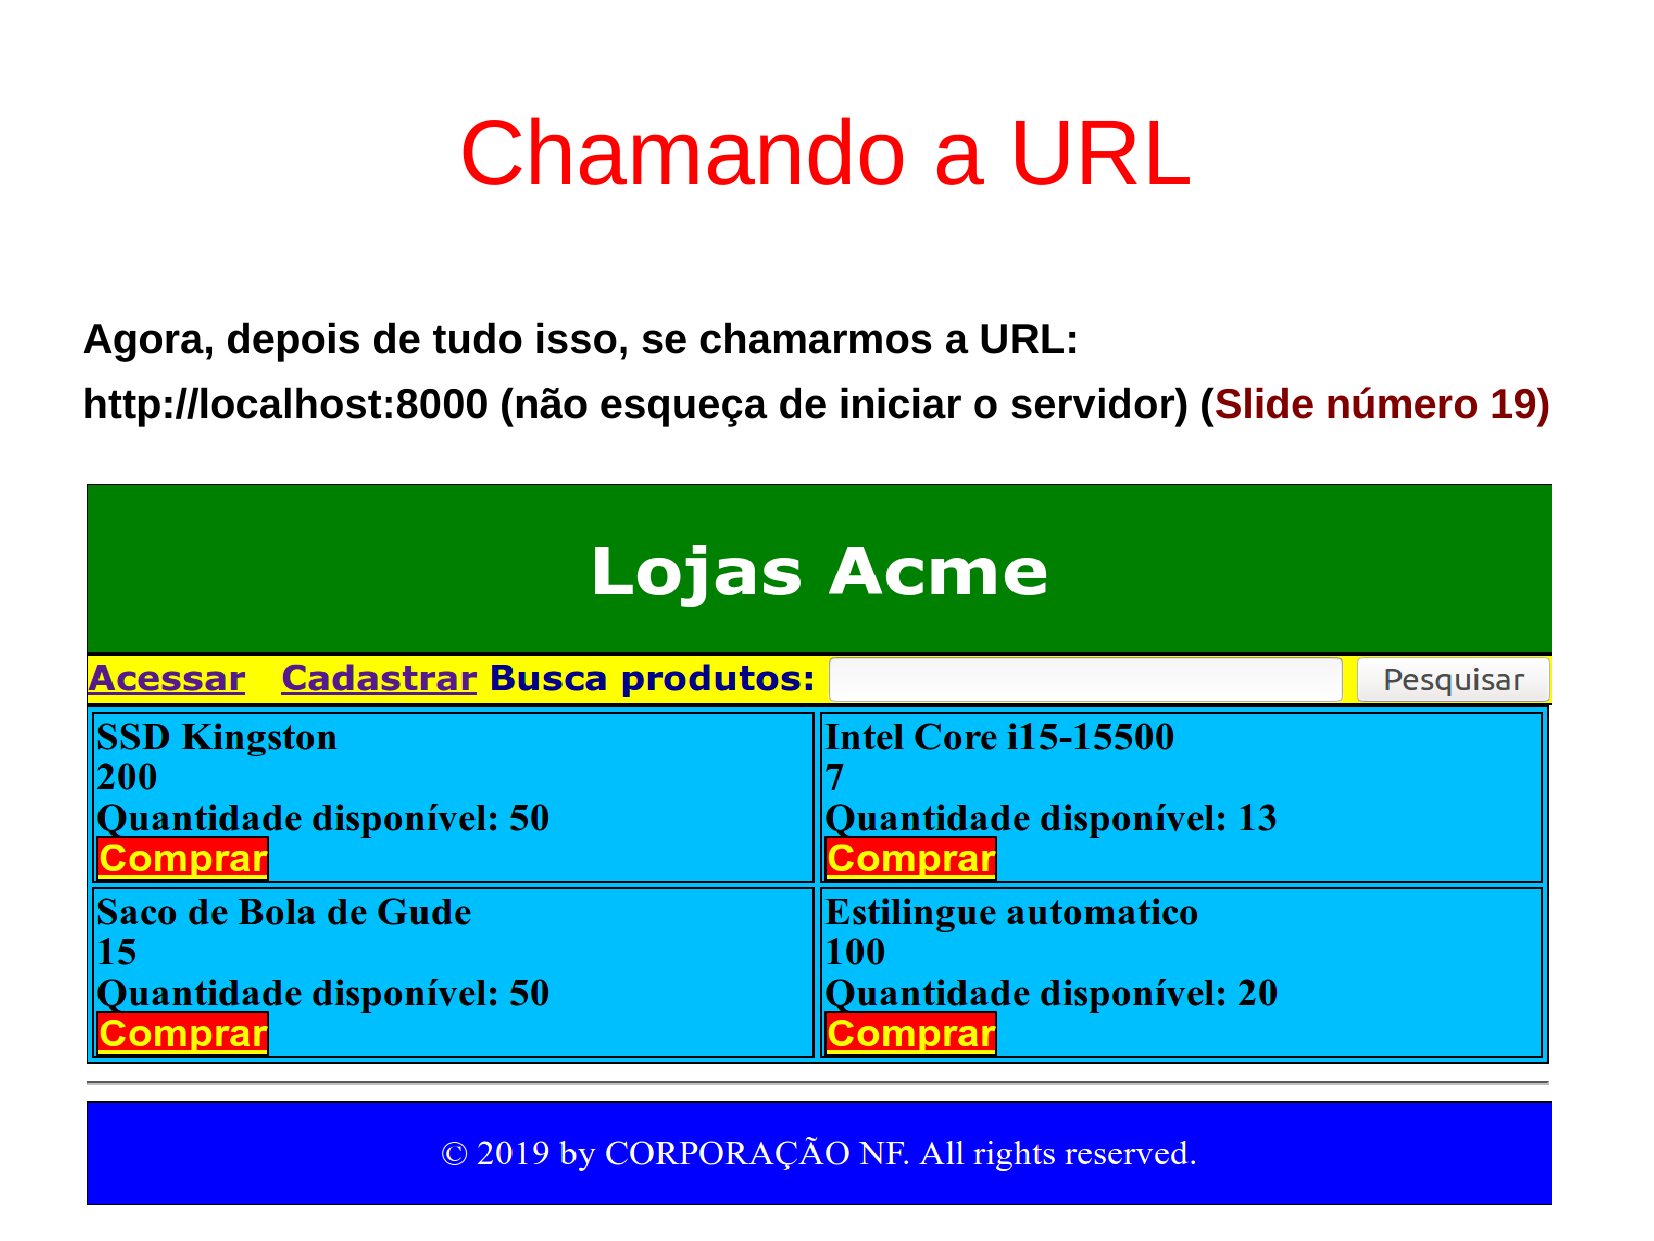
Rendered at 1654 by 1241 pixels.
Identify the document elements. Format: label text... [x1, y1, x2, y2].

picture [140, 765, 145, 788]
picture [324, 806, 330, 829]
picture [285, 728, 292, 748]
list Agora, depois de tudo isso, se chamarmos a URL: http://localhost:8000 (não esqueça de iniciar o servidor) (Slide número 19) [82, 315, 1571, 1087]
picture [857, 940, 863, 963]
picture [1053, 903, 1059, 923]
picture [831, 939, 838, 963]
picture [421, 908, 427, 923]
picture [1154, 908, 1158, 923]
picture [158, 725, 169, 747]
picture [274, 981, 280, 1004]
picture [324, 981, 330, 1004]
picture [159, 908, 165, 923]
picture [827, 765, 842, 789]
picture [131, 814, 137, 829]
picture [843, 733, 848, 748]
picture [210, 989, 215, 1004]
picture [329, 908, 335, 923]
picture [119, 947, 134, 960]
picture [297, 733, 303, 748]
picture [264, 814, 270, 829]
picture [1192, 908, 1197, 923]
picture [103, 939, 109, 963]
picture [98, 900, 116, 923]
picture [149, 765, 155, 788]
picture [440, 814, 451, 829]
picture [253, 989, 257, 1004]
picture [216, 733, 220, 748]
picture [947, 908, 952, 917]
picture [340, 900, 345, 923]
picture [373, 814, 380, 829]
picture [937, 919, 954, 930]
picture [1030, 908, 1035, 923]
picture [231, 806, 237, 829]
picture [1135, 814, 1141, 829]
picture [1168, 814, 1179, 830]
picture [945, 733, 951, 749]
picture [1264, 806, 1276, 827]
picture [185, 725, 208, 748]
picture [116, 806, 126, 830]
picture [825, 830, 996, 882]
picture [981, 814, 985, 829]
picture [308, 733, 314, 748]
picture [248, 733, 253, 743]
picture [938, 989, 943, 1004]
picture [99, 765, 113, 779]
picture [231, 981, 237, 1004]
picture [1136, 725, 1142, 748]
picture [1042, 814, 1048, 829]
picture [992, 989, 998, 1004]
picture [227, 733, 232, 748]
picture [142, 908, 151, 923]
picture [878, 733, 885, 748]
picture [1158, 814, 1163, 829]
picture [894, 900, 898, 923]
picture [364, 814, 369, 837]
picture [948, 814, 955, 829]
picture [948, 989, 955, 1004]
picture [542, 981, 547, 1004]
picture [1207, 806, 1211, 829]
picture [98, 725, 116, 748]
picture [971, 822, 977, 829]
picture [847, 940, 853, 963]
picture [385, 814, 391, 829]
picture [1066, 989, 1070, 1004]
picture [1241, 981, 1254, 995]
picture [891, 814, 895, 829]
picture [825, 1005, 996, 1057]
picture [407, 814, 413, 829]
picture [982, 733, 990, 749]
picture [267, 908, 272, 923]
picture [1086, 908, 1092, 923]
picture [98, 981, 107, 1005]
picture [1124, 814, 1130, 829]
picture [129, 765, 134, 788]
picture [373, 989, 380, 1004]
picture [352, 908, 359, 923]
picture [1092, 989, 1097, 1012]
picture [937, 908, 942, 918]
picture [1241, 1000, 1254, 1004]
picture [116, 981, 126, 1005]
picture [479, 981, 483, 1004]
picture [337, 814, 342, 829]
picture [1124, 989, 1130, 1004]
picture [925, 908, 931, 923]
picture [456, 908, 464, 924]
picture [1003, 981, 1008, 1004]
picture [398, 914, 404, 923]
picture [190, 908, 196, 923]
picture [1095, 732, 1110, 745]
picture [444, 900, 450, 923]
picture [1075, 989, 1086, 1004]
picture [236, 733, 242, 748]
picture [1097, 908, 1103, 923]
picture [1075, 908, 1081, 923]
picture [396, 814, 402, 829]
picture [1053, 806, 1058, 829]
picture [916, 908, 921, 923]
picture [1053, 981, 1058, 1004]
picture [162, 814, 167, 829]
picture [197, 809, 204, 829]
picture [220, 989, 227, 1004]
picture [1135, 989, 1141, 1004]
picture [981, 989, 985, 1004]
picture [1116, 732, 1131, 745]
picture [170, 908, 176, 923]
picture [479, 806, 483, 829]
picture [278, 908, 283, 923]
picture [248, 744, 265, 754]
picture [162, 989, 167, 1004]
picture [912, 989, 918, 1004]
picture [184, 814, 190, 829]
picture [98, 806, 107, 830]
picture [1157, 725, 1163, 748]
picture [1181, 908, 1186, 923]
picture [896, 725, 901, 748]
picture [1113, 814, 1119, 829]
picture [1041, 732, 1056, 745]
picture [87, 484, 1552, 1205]
picture [258, 733, 263, 742]
picture [440, 989, 451, 1004]
picture [411, 908, 417, 923]
picture [1015, 989, 1022, 1004]
picture [1146, 725, 1152, 748]
picture [827, 806, 835, 830]
picture [959, 908, 965, 923]
picture [337, 989, 342, 1004]
picture [829, 900, 835, 923]
picture [1008, 916, 1014, 923]
picture [511, 988, 527, 1002]
picture [511, 813, 527, 827]
picture [1079, 724, 1085, 748]
picture [1101, 989, 1108, 1004]
picture [870, 901, 877, 923]
picture [869, 989, 875, 1004]
picture [430, 814, 434, 829]
picture [264, 989, 270, 1004]
picture [1010, 733, 1015, 748]
picture [286, 814, 294, 829]
picture [1168, 989, 1179, 1005]
picture [1066, 814, 1070, 829]
picture [891, 989, 895, 1004]
picture [1015, 814, 1022, 829]
picture [212, 908, 220, 923]
picture [289, 900, 293, 923]
picture [854, 908, 865, 923]
picture [1158, 989, 1163, 1004]
picture [1188, 814, 1196, 829]
picture [1167, 725, 1172, 748]
picture [417, 814, 422, 829]
picture [146, 725, 152, 748]
picture [967, 733, 972, 748]
picture [97, 1006, 268, 1057]
picture [220, 814, 227, 829]
picture [1270, 981, 1276, 1004]
picture [903, 814, 908, 829]
picture [883, 908, 888, 923]
picture [407, 989, 413, 1004]
picture [1042, 989, 1048, 1004]
picture [866, 728, 872, 748]
picture [347, 989, 358, 1004]
title Chamando a URL [82, 49, 1571, 257]
picture [903, 989, 908, 1004]
picture [433, 908, 440, 923]
picture [969, 908, 974, 923]
picture [912, 814, 918, 829]
picture [1163, 908, 1172, 923]
picture [430, 989, 434, 1004]
picture [99, 784, 113, 788]
picture [1145, 989, 1151, 1004]
picture [1260, 981, 1266, 1004]
picture [242, 900, 247, 923]
picture [364, 989, 369, 1012]
picture [1145, 814, 1151, 829]
picture [201, 900, 206, 923]
picture [1244, 805, 1251, 829]
picture [992, 814, 998, 829]
picture [925, 984, 932, 1004]
picture [1075, 814, 1086, 829]
picture [379, 900, 389, 923]
picture [1113, 989, 1119, 1004]
picture [859, 989, 865, 1004]
picture [532, 981, 538, 1004]
picture [1092, 814, 1097, 837]
picture [938, 814, 943, 829]
picture [97, 831, 268, 882]
picture [868, 940, 873, 963]
picture [1207, 981, 1211, 1004]
picture [460, 989, 468, 1004]
picture [956, 733, 961, 748]
picture [1018, 908, 1022, 923]
picture [131, 989, 137, 1004]
picture [542, 806, 547, 829]
picture [959, 806, 965, 829]
picture [141, 814, 146, 829]
picture [878, 940, 883, 963]
picture [827, 981, 835, 1005]
picture [853, 733, 858, 748]
picture [981, 908, 989, 923]
picture [174, 814, 180, 829]
picture [119, 765, 125, 788]
picture [141, 989, 146, 1004]
picture [184, 989, 190, 1004]
picture [174, 989, 180, 1004]
picture [829, 725, 835, 748]
picture [905, 908, 909, 923]
picture [210, 814, 215, 829]
picture [844, 981, 854, 1005]
picture [916, 725, 927, 748]
picture [859, 814, 865, 829]
picture [1101, 814, 1108, 829]
picture [925, 809, 932, 829]
picture [1065, 908, 1070, 923]
picture [532, 806, 538, 829]
picture [385, 989, 391, 1004]
picture [269, 733, 280, 748]
picture [308, 908, 313, 923]
picture [1003, 806, 1008, 829]
picture [286, 989, 294, 1004]
picture [869, 814, 875, 829]
picture [314, 989, 320, 1004]
picture [1040, 908, 1045, 923]
picture [1188, 989, 1196, 1004]
picture [417, 989, 422, 1004]
picture [844, 806, 854, 830]
picture [197, 984, 204, 1004]
picture [1129, 908, 1133, 923]
picture [460, 814, 468, 829]
picture [253, 814, 257, 829]
picture [329, 733, 334, 748]
picture [131, 908, 135, 923]
picture [319, 733, 325, 748]
picture [121, 725, 139, 748]
picture [1024, 724, 1031, 748]
picture [274, 806, 280, 829]
picture [971, 997, 977, 1004]
picture [314, 814, 320, 829]
picture [396, 989, 402, 1004]
picture [959, 981, 965, 1004]
picture [1141, 903, 1147, 923]
picture [1108, 908, 1113, 923]
picture [347, 814, 358, 829]
picture [252, 900, 263, 923]
